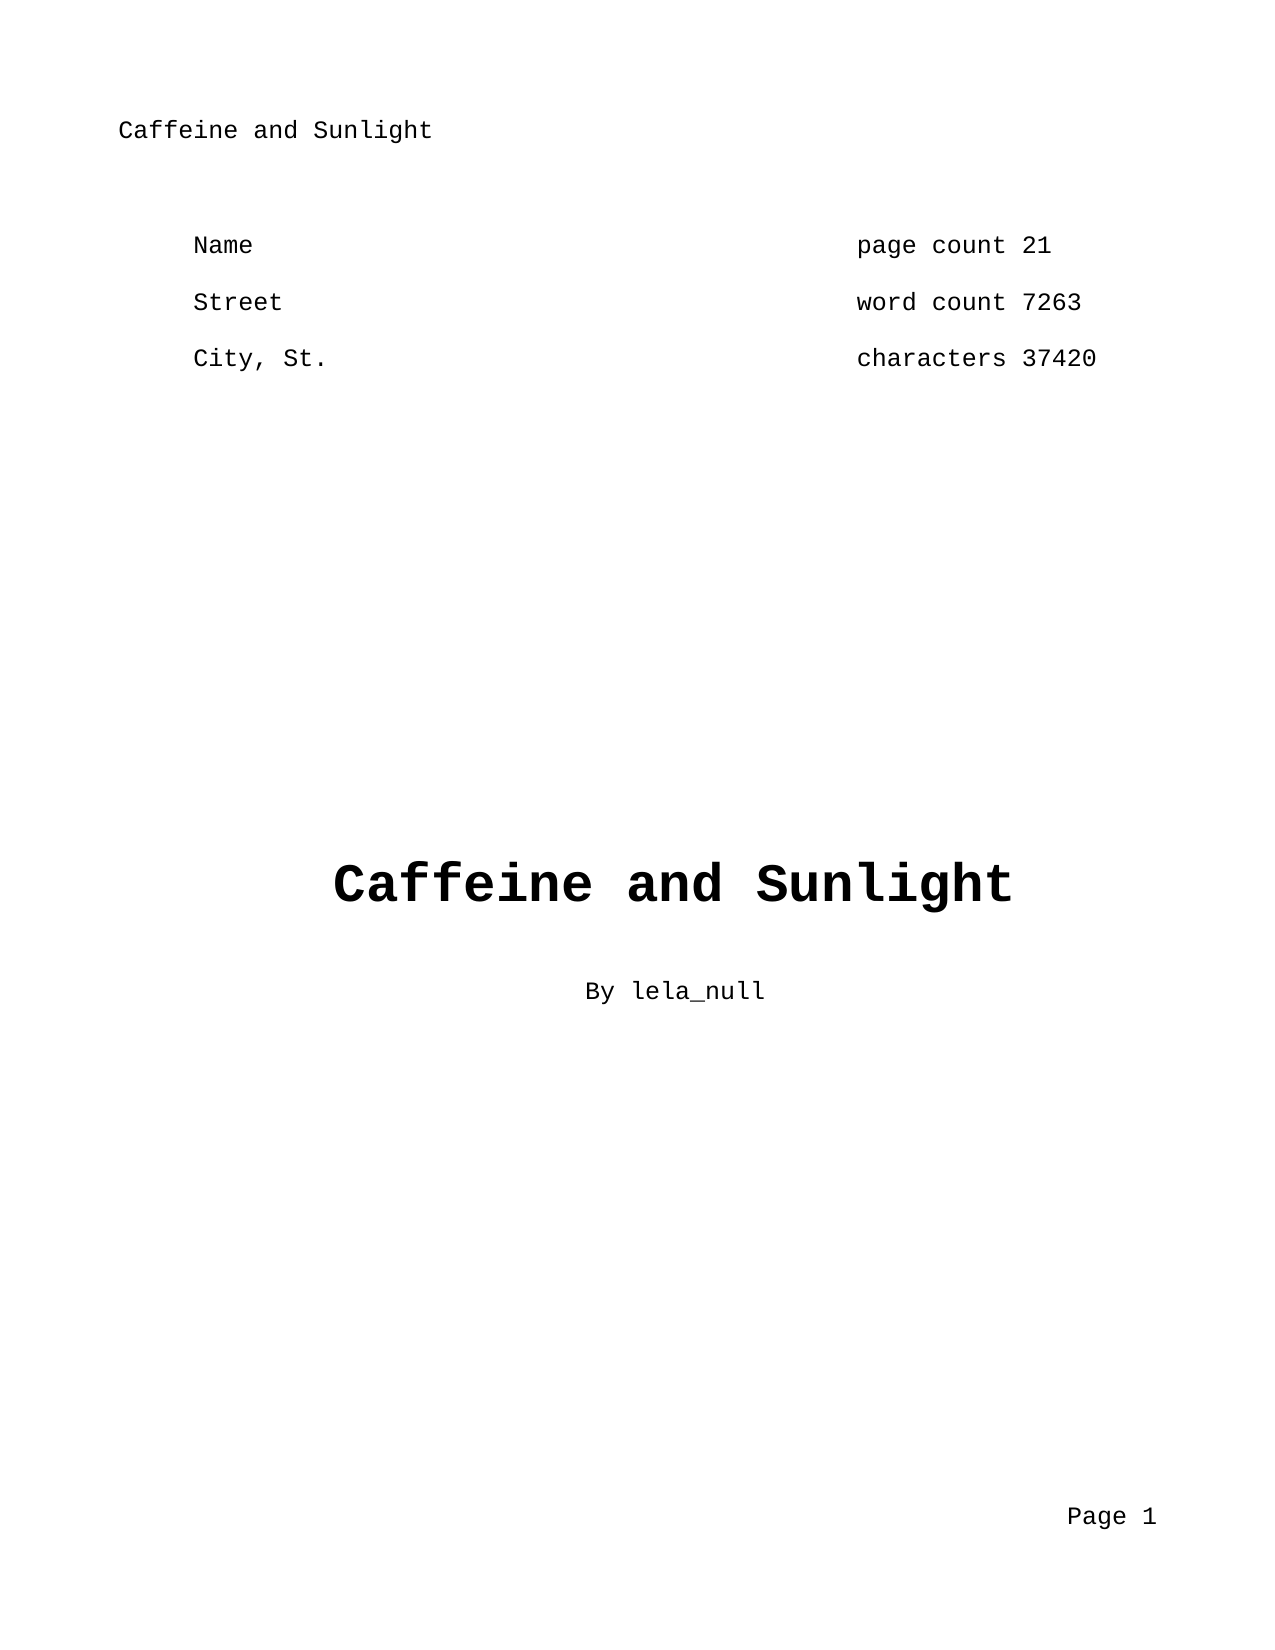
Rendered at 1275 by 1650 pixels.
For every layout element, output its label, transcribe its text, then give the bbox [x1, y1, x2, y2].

text Name page count 21 [118, 233, 1157, 261]
text Street word count 7263 [118, 289, 1157, 318]
subtitle Caffeine and Sunlight [118, 856, 1157, 917]
text By lela_null [118, 979, 1157, 1007]
text City, St. characters 37420 [118, 346, 1157, 374]
